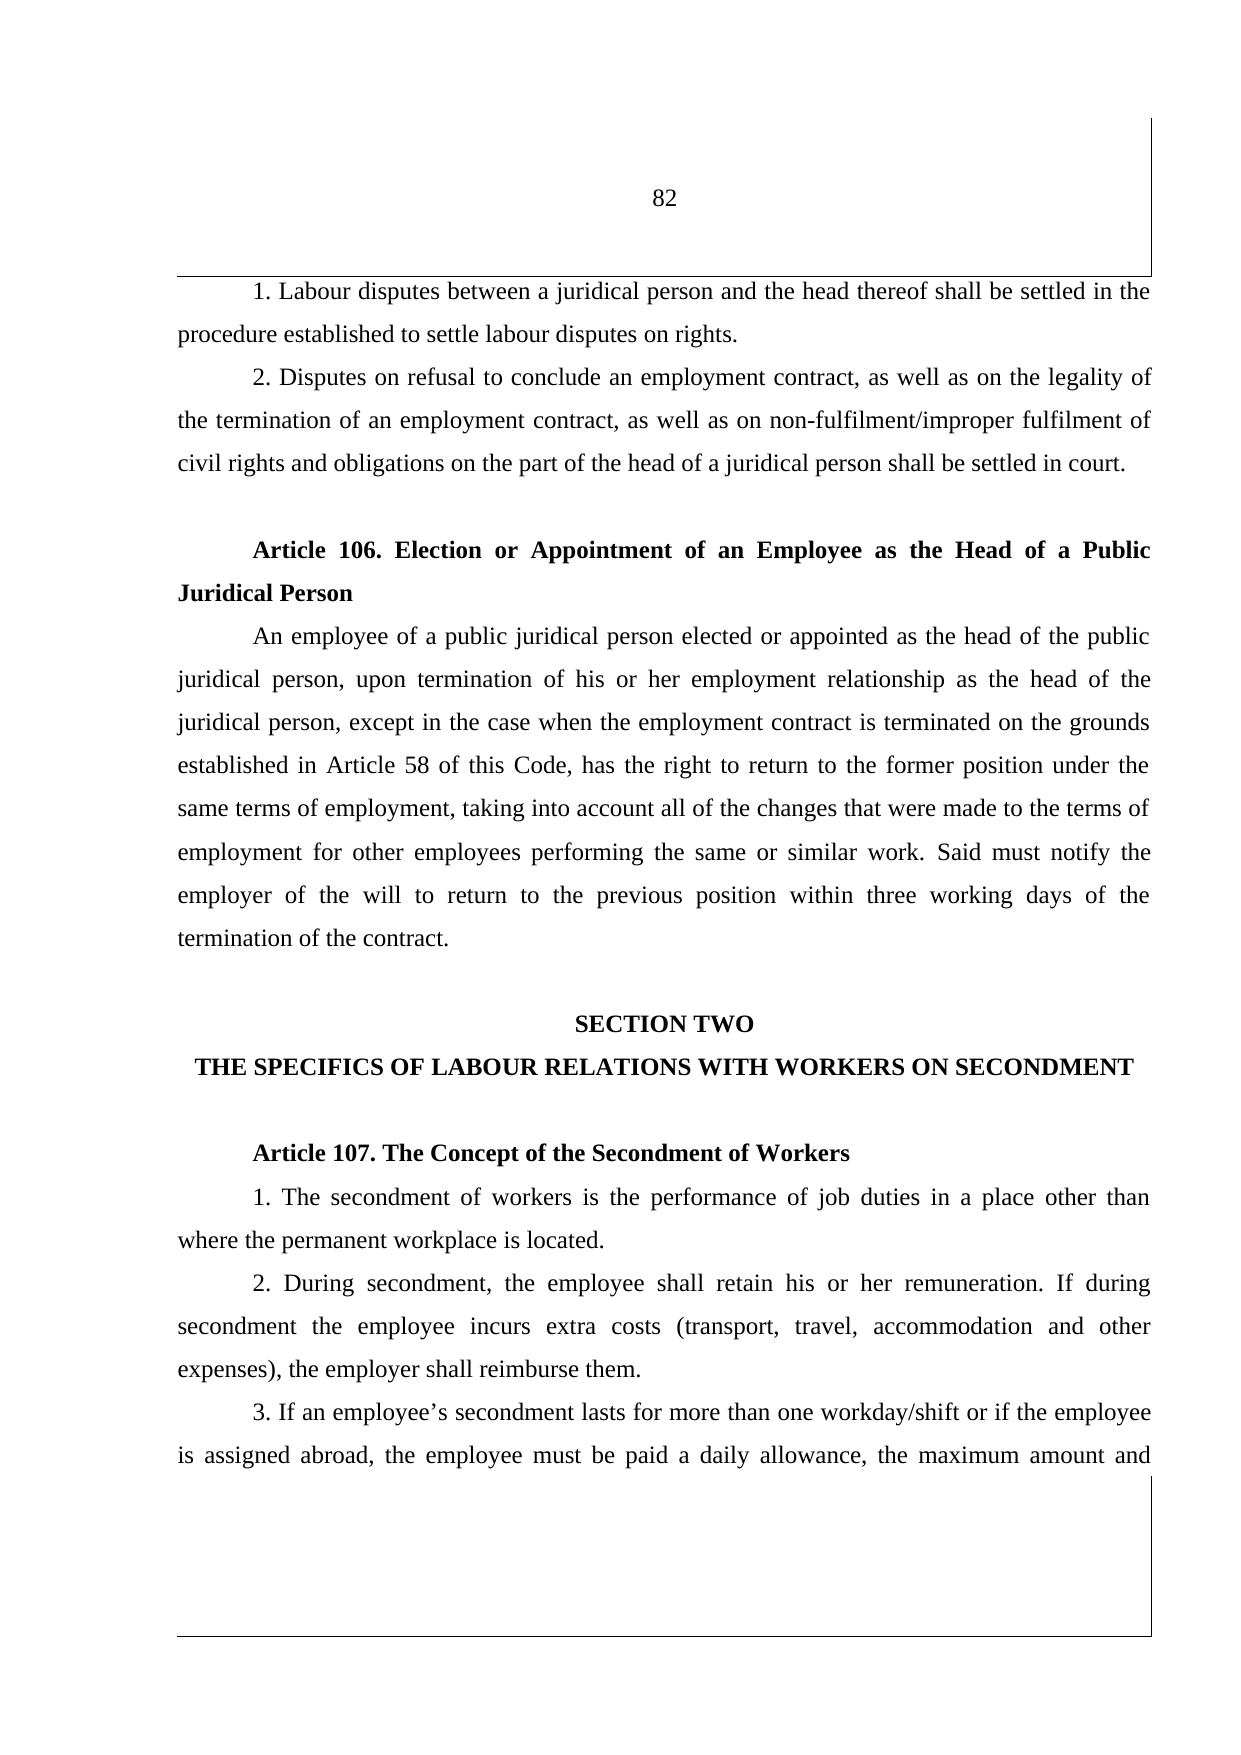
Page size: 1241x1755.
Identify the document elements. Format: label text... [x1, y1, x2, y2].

text An employee of a public juridical person elected or appointed as the head of the public juridical person, upon termination of his or her employment relationship as the head of the juridical person, except in the case when the employment contract is terminated on the grounds established in Article 58 of this Code, has the right to return to the former position under the same terms of employment, taking into account all of the changes that were made to the terms of employment for other employees performing the same or similar work. Said must notify the employer of the will to return to the previous position within three working days of the termination of the contract. [177, 621, 1152, 952]
text THE SPECIFICS OF LABOUR RELATIONS WITH WORKERS ON SECONDMENT [177, 1052, 1152, 1081]
text 1. The secondment of workers is the performance of job duties in a place other than where the permanent workplace is located. [177, 1182, 1152, 1253]
text 2. During secondment, the employee shall retain his or her remuneration. If during secondment the employee incurs extra costs (transport, travel, accommodation and other expenses), the employer shall reimburse them. [177, 1268, 1152, 1383]
text Article 107. The Concept of the Secondment of Workers [177, 1138, 1152, 1167]
text SECTION TWO [177, 1009, 1152, 1038]
text 2. Disputes on refusal to conclude an employment contract, as well as on the legality of the termination of an employment contract, as well as on non-fulfilment/improper fulfilment of civil rights and obligations on the part of the head of a juridical person shall be settled in court. [177, 362, 1152, 477]
text Article 106. Election or Appointment of an Employee as the Head of a Public Juridical Person [177, 535, 1152, 607]
text 1. Labour disputes between a juridical person and the head thereof shall be settled in the procedure established to settle labour disputes on rights. [177, 276, 1152, 348]
text 3. If an employee’s secondment lasts for more than one workday/shift or if the employee is assigned abroad, the employee must be paid a daily allowance, the maximum amount and [177, 1397, 1152, 1469]
